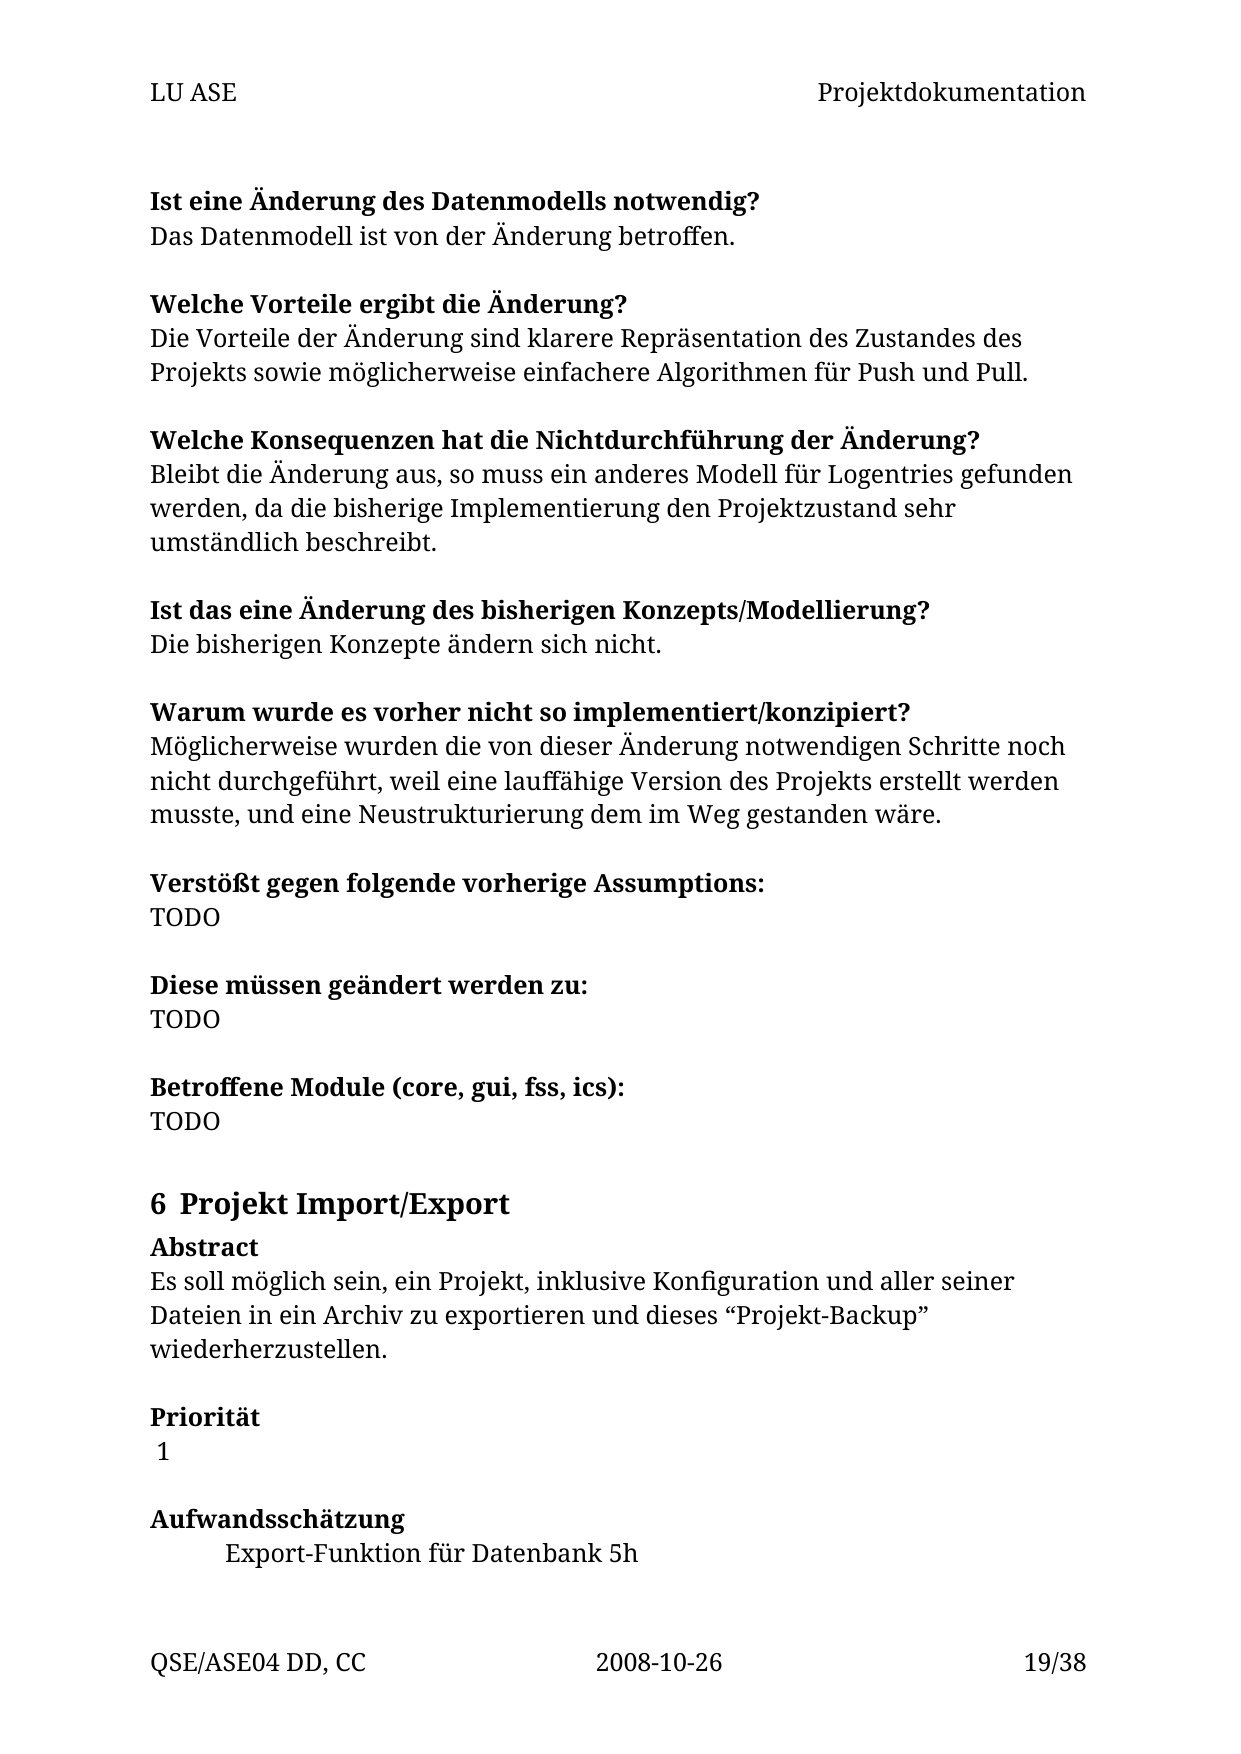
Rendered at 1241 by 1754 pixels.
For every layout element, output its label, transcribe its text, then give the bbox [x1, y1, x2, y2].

text TODO [150, 899, 1090, 933]
text Export-Funktion für Datenbank 5h [150, 1536, 1090, 1570]
text Warum wurde es vorher nicht so implementiert/konzipiert? [150, 695, 1090, 729]
text Verstößt gegen folgende vorherige Assumptions: [150, 865, 1090, 899]
text Die bisherigen Konzepte ändern sich nicht. [150, 627, 1090, 661]
text Möglicherweise wurden die von dieser Änderung notwendigen Schritte noch nicht durchgeführt, weil eine lauffähige Version des Projekts erstellt werden musste, und eine Neustrukturierung dem im Weg gestanden wäre. [150, 729, 1090, 831]
text Ist eine Änderung des Datenmodells notwendig? [150, 184, 1090, 218]
text Abstract [150, 1229, 1090, 1264]
text Diese müssen geändert werden zu: [150, 967, 1090, 1002]
text Ist das eine Änderung des bisherigen Konzepts/Modellierung? [150, 593, 1090, 627]
text Betroffene Module (core, gui, fss, ics): [150, 1070, 1090, 1104]
text Die Vorteile der Änderung sind klarere Repräsentation des Zustandes des Projekts sowie möglicherweise einfachere Algorithmen für Push und Pull. [150, 320, 1090, 388]
text Welche Konsequenzen hat die Nichtdurchführung der Änderung? [150, 422, 1090, 457]
text Aufwandsschätzung [150, 1502, 1090, 1536]
text Priorität [150, 1366, 1090, 1434]
text Es soll möglich sein, ein Projekt, inklusive Konfiguration und aller seiner Dateien in ein Archiv zu exportieren und dieses “Projekt-Backup” wiederherzustellen. [150, 1264, 1090, 1366]
text Das Datenmodell ist von der Änderung betroffen. [150, 218, 1090, 252]
text TODO [150, 1104, 1090, 1138]
text 1 [150, 1434, 1090, 1502]
text TODO [150, 1002, 1090, 1036]
subtitle Projekt Import/Export [150, 1184, 1090, 1223]
text Welche Vorteile ergibt die Änderung? [150, 286, 1090, 320]
text Bleibt die Änderung aus, so muss ein anderes Modell für Logentries gefunden werden, da die bisherige Implementierung den Projektzustand sehr umständlich beschreibt. [150, 457, 1090, 559]
